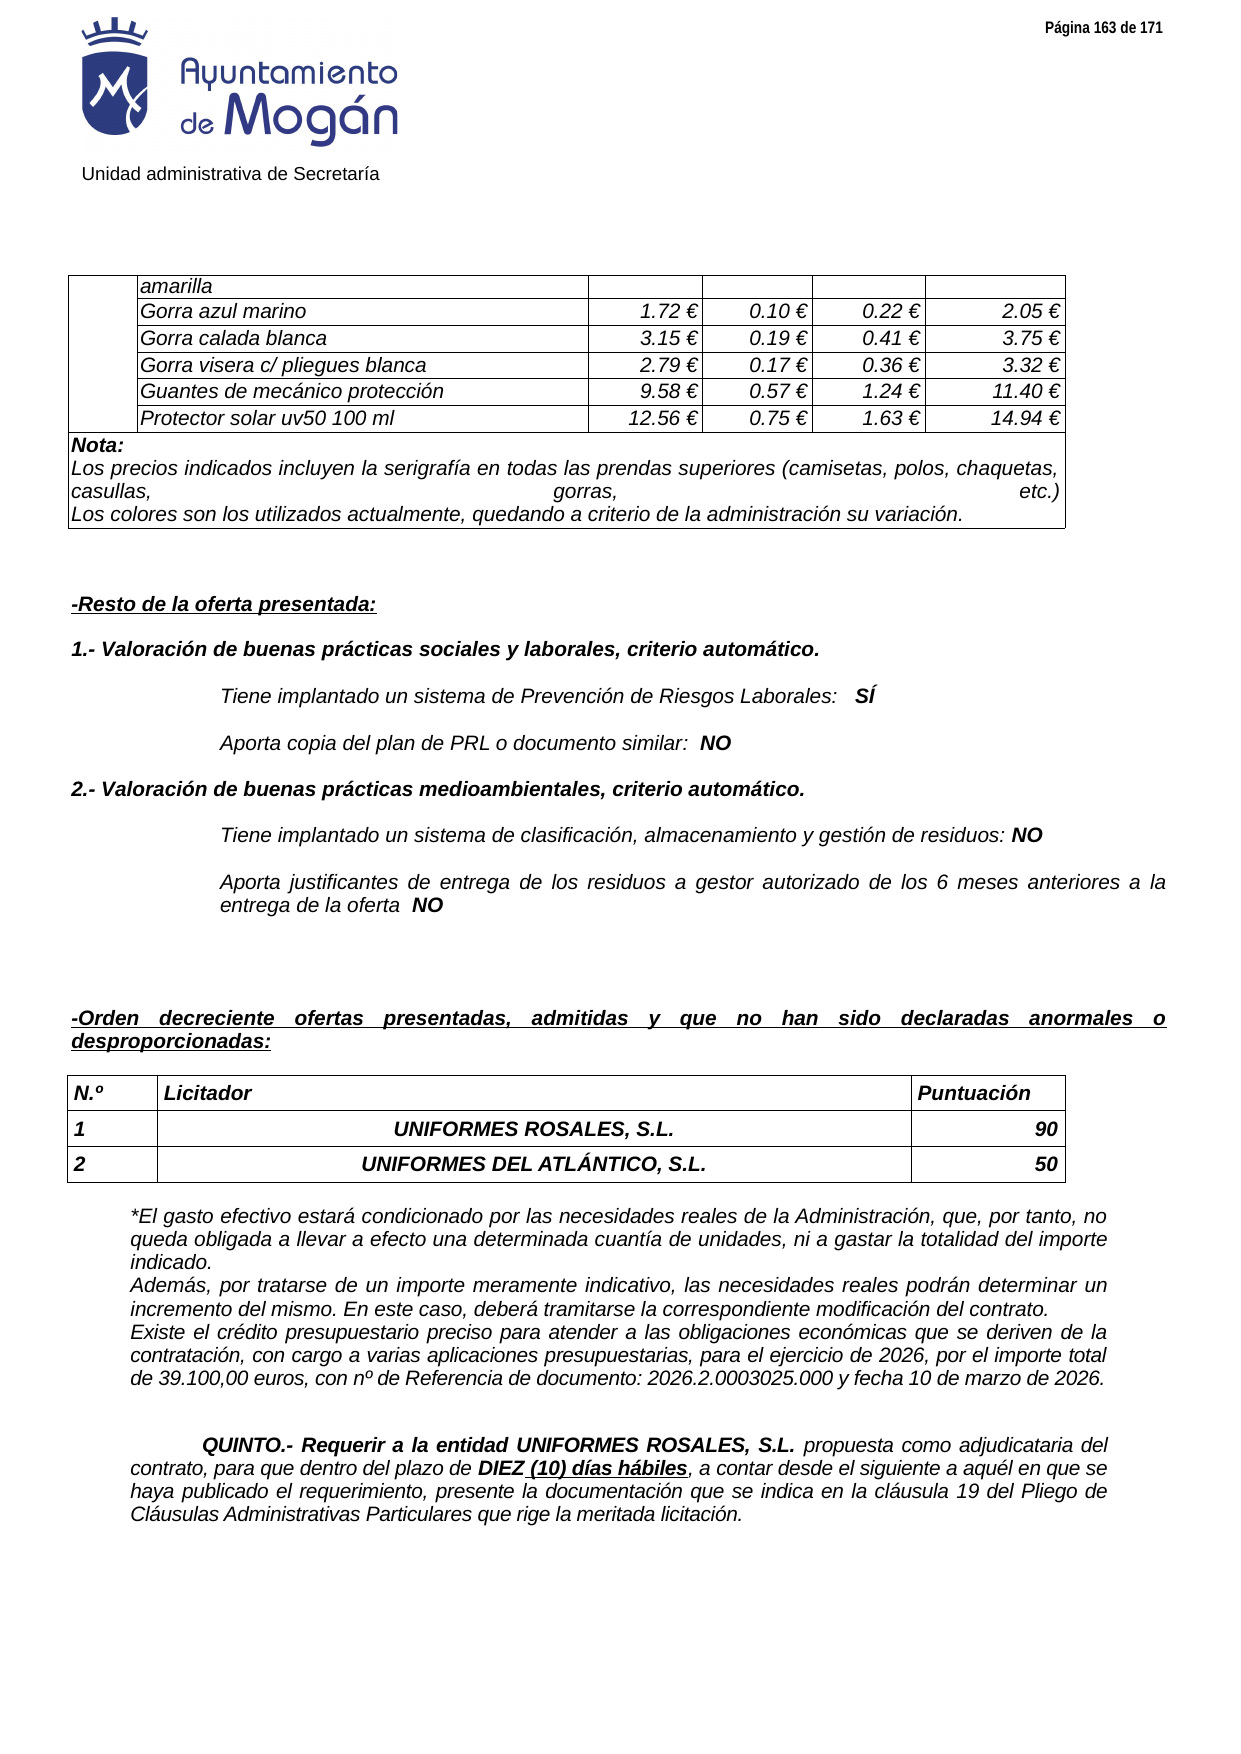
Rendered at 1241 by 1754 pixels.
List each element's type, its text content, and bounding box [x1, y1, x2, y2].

table_cell 1 [68, 1111, 157, 1146]
table_cell 90 [912, 1111, 1065, 1146]
table_cell Guantes de mecánico protección [138, 379, 588, 405]
table_header Licitador [158, 1076, 911, 1110]
table_cell 5,57 € [926, 276, 1065, 298]
text Además, por tratarse de un importe meramente indicativo, las necesidades reales podrán determinar un incremento del mismo. En este caso, deberá tramitarse la correspondiente modificación del contrato. [130, 1274, 1110, 1321]
table_cell Nota: Los precios indicados incluyen la serigrafía en todas las prendas superiores (camisetas, polos, chaquetas, casullas, gorras, etc.) Los colores son los utilizados actualmente, quedando a criterio de la administración su variación. [69, 433, 1065, 528]
table_header Puntuación [912, 1076, 1065, 1110]
text 2.- Valoración de buenas prácticas medioambientales, criterio automático. [71, 778, 1169, 801]
table_cell 0,75 € [703, 406, 812, 432]
table_cell 12,56 € [589, 406, 702, 432]
text -Resto de la oferta presentada: [71, 593, 1169, 616]
table_cell 0,57 € [703, 379, 812, 405]
text *El gasto efectivo estará condicionado por las necesidades reales de la Administración, que, por tanto, no queda obligada a llevar a efecto una determinada cuantía de unidades, ni a gastar la totalidad del importe indicado. [130, 1204, 1110, 1274]
table_cell 1,72 € [589, 299, 702, 325]
table_cell UNIFORMES DEL ATLÁNTICO, S.L. [158, 1147, 911, 1182]
table_cell 2,05 € [926, 299, 1065, 325]
table_cell 0,19 € [703, 326, 812, 352]
table_cell 14,94 € [926, 406, 1065, 432]
picture [81, 17, 398, 153]
text 1.- Valoración de buenas prácticas sociales y laborales, criterio automático. [71, 637, 1169, 661]
table_cell 9,58 € [589, 379, 702, 405]
table_cell 0,22 € [813, 299, 925, 325]
list Aporta justificantes de entrega de los residuos a gestor autorizado de los 6 meses anteriores a la entrega de la oferta NO [182, 871, 1169, 917]
table_cell Gorra azul marino [138, 299, 588, 325]
text -Orden decreciente ofertas presentadas, admitidas y que no han sido declaradas anormales o desproporcionadas: [71, 1007, 1169, 1053]
table_cell 3,32 € [926, 353, 1065, 378]
table_cell 1,24 € [813, 379, 925, 405]
table_cell 0,36 € [813, 353, 925, 378]
table_cell 11,40 € [926, 379, 1065, 405]
table_header N.º [68, 1076, 157, 1110]
table_cell 2 [68, 1147, 157, 1182]
table_cell 2,79 € [589, 353, 702, 378]
list Aporta copia del plan de PRL o documento similar: NO [182, 731, 1169, 754]
table_cell 4,68 € [589, 276, 702, 298]
table_cell UNIFORMES ROSALES, S.L. [158, 1111, 911, 1146]
table_cell Gorra visera c/ pliegues blanca [138, 353, 588, 378]
table_cell amarilla [138, 276, 588, 298]
table_cell 1,63 € [813, 406, 925, 432]
table_cell 0,17 € [703, 353, 812, 378]
table_cell Protector solar uv50 100 ml [138, 406, 588, 432]
list Tiene implantado un sistema de clasificación, almacenamiento y gestión de residuos: NO [182, 824, 1169, 847]
table_cell 0,41 € [813, 326, 925, 352]
text QUINTO.- Requerir a la entidad UNIFORMES ROSALES, S.L. propuesta como adjudicataria del contrato, para que dentro del plazo de DIEZ (10) días hábiles, a contar desde el siguiente a aquél en que se haya publicado el requerimiento, presente la documentación que se indica en la cláusula 19 del Pliego de Cláusulas Administrativas Particulares que rige la meritada licitación. [130, 1433, 1110, 1526]
table_cell 0,28 € [703, 276, 812, 298]
text Existe el crédito presupuestario preciso para atender a las obligaciones económicas que se deriven de la contratación, con cargo a varias aplicaciones presupuestarias, para el ejercicio de 2026, por el importe total de 39.100,00 euros, con nº de Referencia de documento: 2026.2.0003025.000 y fecha 10 de marzo de 2026. [130, 1321, 1110, 1390]
list Tiene implantado un sistema de Prevención de Riesgos Laborales: SÍ [182, 685, 1169, 708]
table_cell Gorra calada blanca [138, 326, 588, 352]
table_cell 3,15 € [589, 326, 702, 352]
table_cell 0,10 € [703, 299, 812, 325]
table_cell 0,61 € [813, 276, 925, 298]
table_cell 3,75 € [926, 326, 1065, 352]
table_cell 50 [912, 1147, 1065, 1182]
